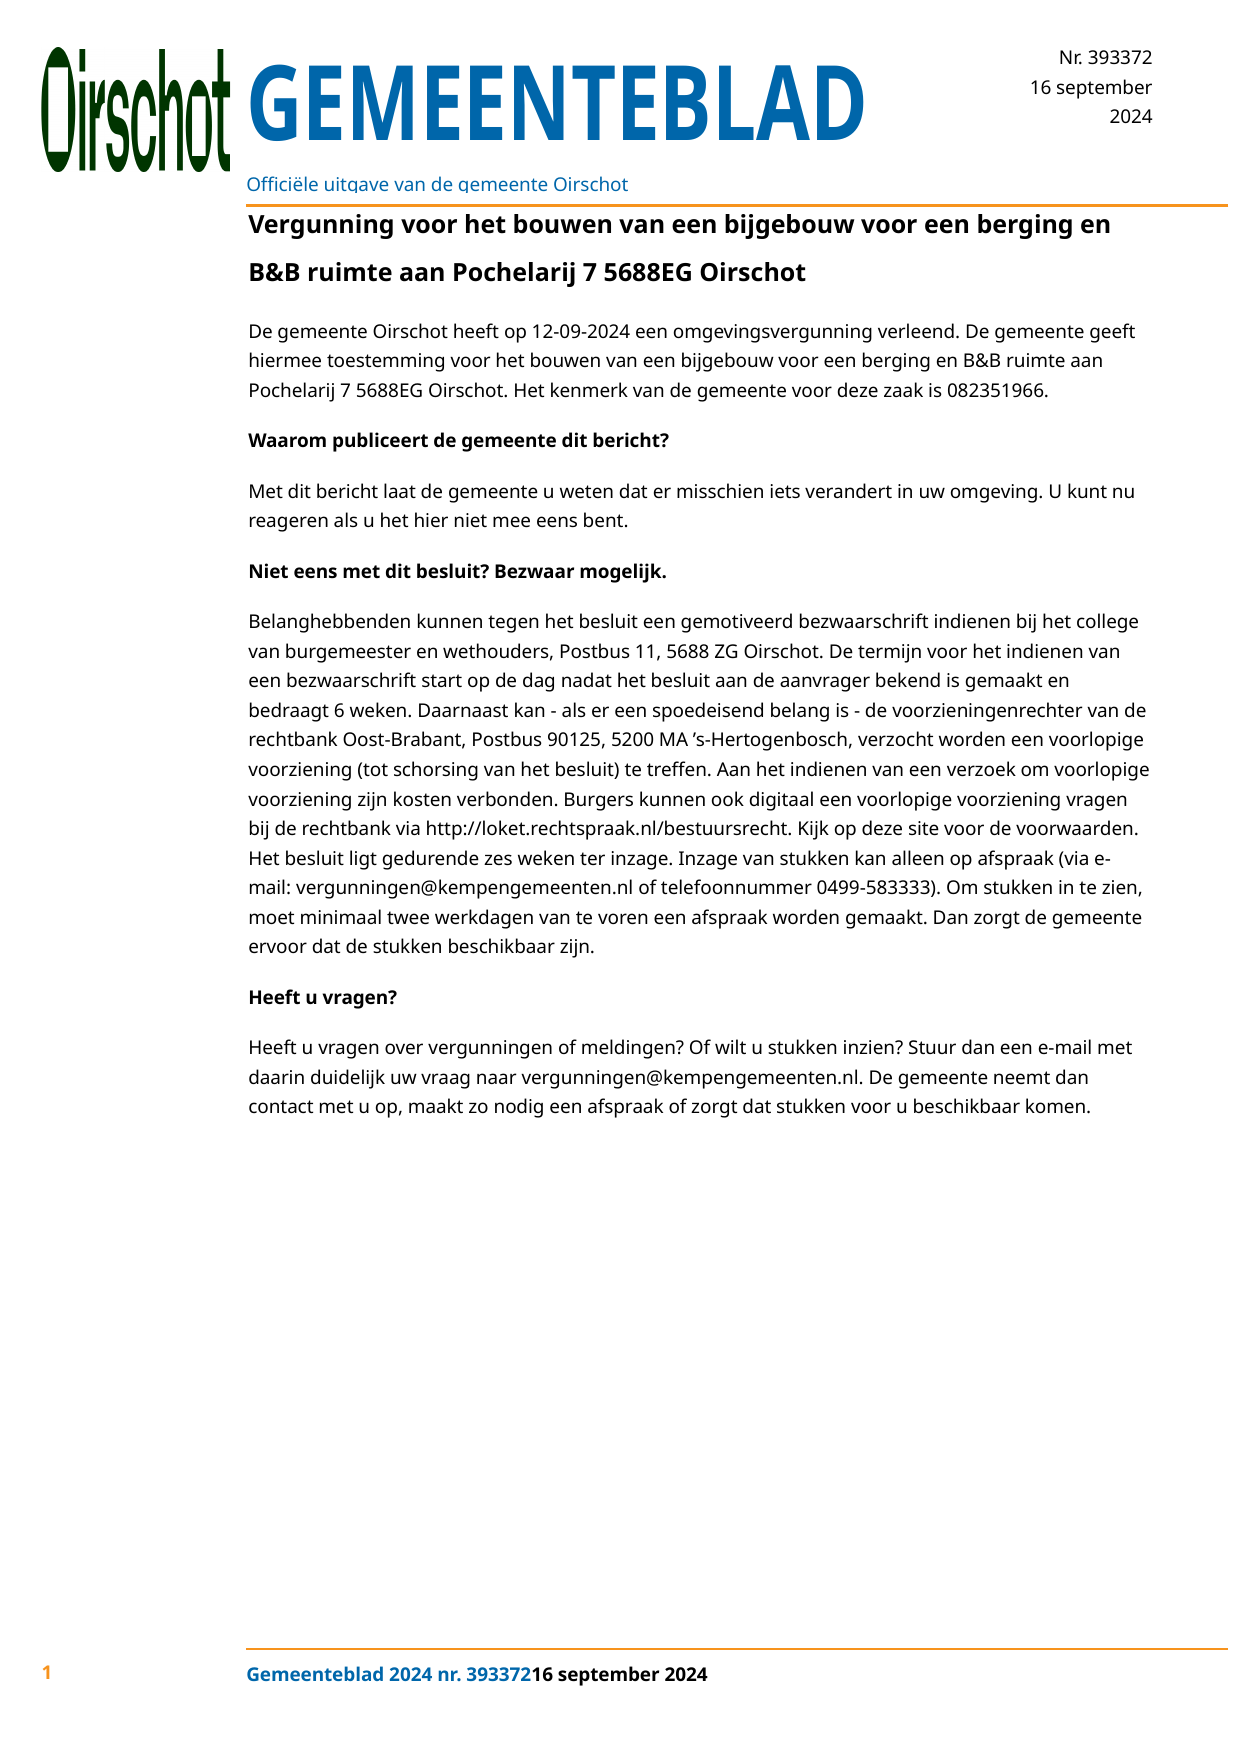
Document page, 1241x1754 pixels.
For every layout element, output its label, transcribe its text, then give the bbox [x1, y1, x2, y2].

text Waarom publiceert de gemeente dit bericht? [248, 427, 1152, 453]
text Heeft u vragen over vergunningen of meldingen? Of wilt u stukken inzien? Stuur dan een e-mail met daarin duidelijk uw vraag naar vergunningen@kempengemeenten.nl. De gemeente neemt dan contact met u op, maakt zo nodig een afspraak of zorgt dat stukken voor u beschikbaar komen. [248, 1034, 1152, 1119]
text Vergunning voor het bouwen van een bijgebouw voor een berging en B&B ruimte aan Pochelarij 7 5688EG Oirschot [248, 207, 1152, 288]
text De gemeente Oirschot heeft op 12-09-2024 een omgevingsvergunning verleend. De gemeente geeft hiermee toestemming voor het bouwen van een bijgebouw voor een berging en B&B ruimte aan Pochelarij 7 5688EG Oirschot. Het kenmerk van de gemeente voor deze zaak is 082351966. [248, 318, 1152, 403]
text Heeft u vragen? [248, 984, 1152, 1010]
text Niet eens met dit besluit? Bezwaar mogelijk. [248, 558, 1152, 584]
text Belanghebbenden kunnen tegen het besluit een gemotiveerd bezwaarschrift indienen bij het college van burgemeester en wethouders, Postbus 11, 5688 ZG Oirschot. De termijn voor het indienen van een bezwaarschrift start op de dag nadat het besluit aan de aanvrager bekend is gemaakt en bedraagt 6 weken. Daarnaast kan - als er een spoedeisend belang is - de voorzieningenrechter van de rechtbank Oost-Brabant, Postbus 90125, 5200 MA ’s-Hertogenbosch, verzocht worden een voorlopige voorziening (tot schorsing van het besluit) te treffen. Aan het indienen van een verzoek om voorlopige voorziening zijn kosten verbonden. Burgers kunnen ook digitaal een voorlopige voorziening vragen bij de rechtbank via http://loket.rechtspraak.nl/bestuursrecht. Kijk op deze site voor de voorwaarden. Het besluit ligt gedurende zes weken ter inzage. Inzage van stukken kan alleen op afspraak (via e-mail: vergunningen@kempengemeenten.nl of telefoonnummer 0499-583333). Om stukken in te zien, moet minimaal twee werkdagen van te voren een afspraak worden gemaakt. Dan zorgt de gemeente ervoor dat de stukken beschikbaar zijn. [248, 608, 1152, 959]
picture [41, 47, 231, 172]
text Met dit bericht laat de gemeente u weten dat er misschien iets verandert in uw omgeving. U kunt nu reageren als u het hier niet mee eens bent. [248, 478, 1152, 533]
